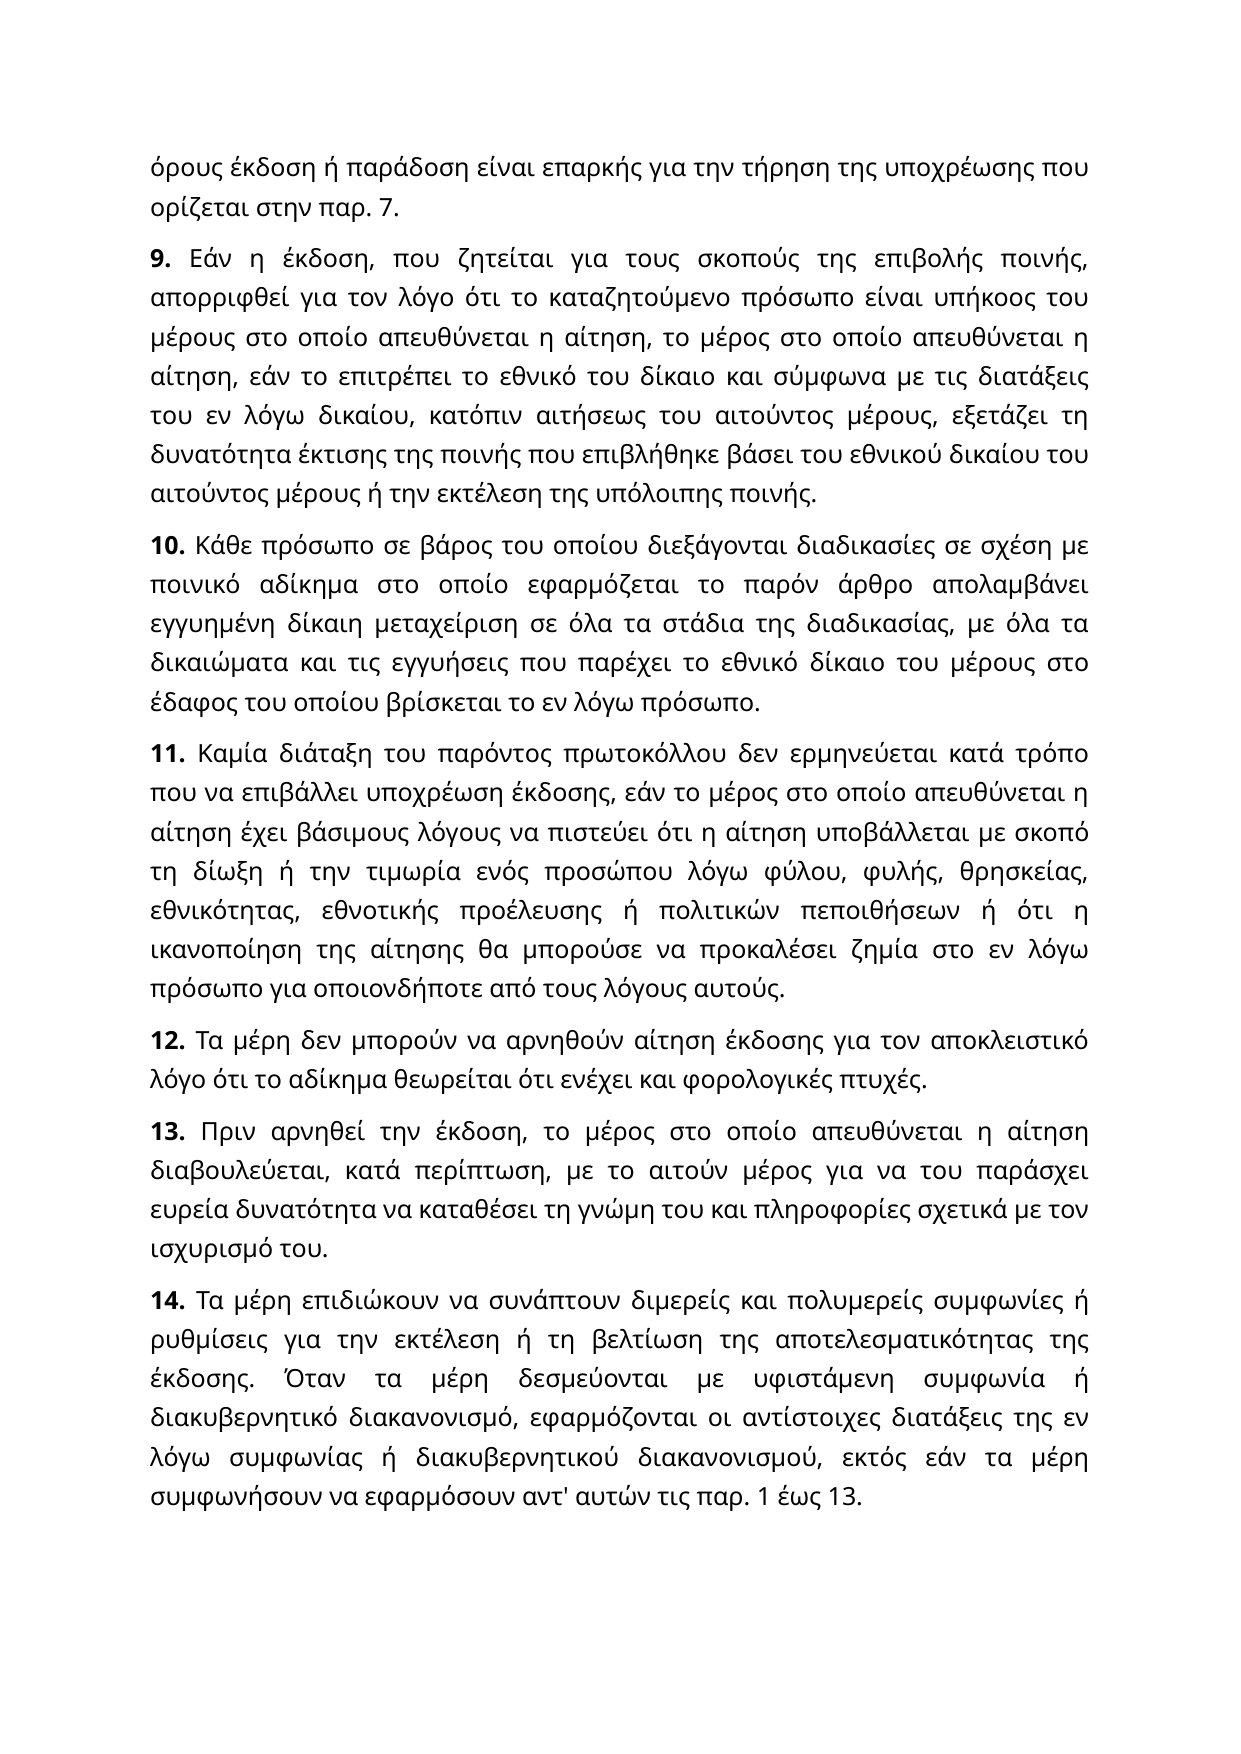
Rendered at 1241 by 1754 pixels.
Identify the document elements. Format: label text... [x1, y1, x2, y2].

text 10. Κάθε πρόσωπο σε βάρος του οποίου διεξάγονται διαδικασίες σε σχέση με ποινικό αδίκημα στο οποίο εφαρμόζεται το παρόν άρθρο απολαμβάνει εγγυημένη δίκαιη μεταχείριση σε όλα τα στάδια της διαδικασίας, με όλα τα δικαιώματα και τις εγγυήσεις που παρέχει το εθνικό δίκαιο του μέρους στο έδαφος του οποίου βρίσκεται το εν λόγω πρόσωπο. [150, 527, 1090, 718]
text 11. Καμία διάταξη του παρόντος πρωτοκόλλου δεν ερμηνεύεται κατά τρόπο που να επιβάλλει υποχρέωση έκδοσης, εάν το μέρος στο οποίο απευθύνεται η αίτηση έχει βάσιμους λόγους να πιστεύει ότι η αίτηση υποβάλλεται με σκοπό τη δίωξη ή την τιμωρία ενός προσώπου λόγω φύλου, φυλής, θρησκείας, εθνικότητας, εθνοτικής προέλευσης ή πολιτικών πεποιθήσεων ή ότι η ικανοποίηση της αίτησης θα μπορούσε να προκαλέσει ζημία στο εν λόγω πρόσωπο για οποιονδήποτε από τους λόγους αυτούς. [150, 736, 1090, 1005]
text όρους έκδοση ή παράδοση είναι επαρκής για την τήρηση της υποχρέωσης που ορίζεται στην παρ. 7. [150, 150, 1090, 223]
text 13. Πριν αρνηθεί την έκδοση, το μέρος στο οποίο απευθύνεται η αίτηση διαβουλεύεται, κατά περίπτωση, με το αιτούν μέρος για να του παράσχει ευρεία δυνατότητα να καταθέσει τη γνώμη του και πληροφορίες σχετικά με τον ισχυρισμό του. [150, 1113, 1090, 1265]
text 14. Τα μέρη επιδιώκουν να συνάπτουν διμερείς και πολυμερείς συμφωνίες ή ρυθμίσεις για την εκτέλεση ή τη βελτίωση της αποτελεσματικότητας της έκδοσης. Όταν τα μέρη δεσμεύονται με υφιστάμενη συμφωνία ή διακυβερνητικό διακανονισμό, εφαρμόζονται οι αντίστοιχες διατάξεις της εν λόγω συμφωνίας ή διακυβερνητικού διακανονισμού, εκτός εάν τα μέρη συμφωνήσουν να εφαρμόσουν αντ' αυτών τις παρ. 1 έως 13. [150, 1282, 1090, 1512]
text 9. Εάν η έκδοση, που ζητείται για τους σκοπούς της επιβολής ποινής, απορριφθεί για τον λόγο ότι το καταζητούμενο πρόσωπο είναι υπήκοος του μέρους στο οποίο απευθύνεται η αίτηση, το μέρος στο οποίο απευθύνεται η αίτηση, εάν το επιτρέπει το εθνικό του δίκαιο και σύμφωνα με τις διατάξεις του εν λόγω δικαίου, κατόπιν αιτήσεως του αιτούντος μέρους, εξετάζει τη δυνατότητα έκτισης της ποινής που επιβλήθηκε βάσει του εθνικού δικαίου του αιτούντος μέρους ή την εκτέλεση της υπόλοιπης ποινής. [150, 241, 1090, 510]
text 12. Τα μέρη δεν μπορούν να αρνηθούν αίτηση έκδοσης για τον αποκλειστικό λόγο ότι το αδίκημα θεωρείται ότι ενέχει και φορολογικές πτυχές. [150, 1022, 1090, 1096]
